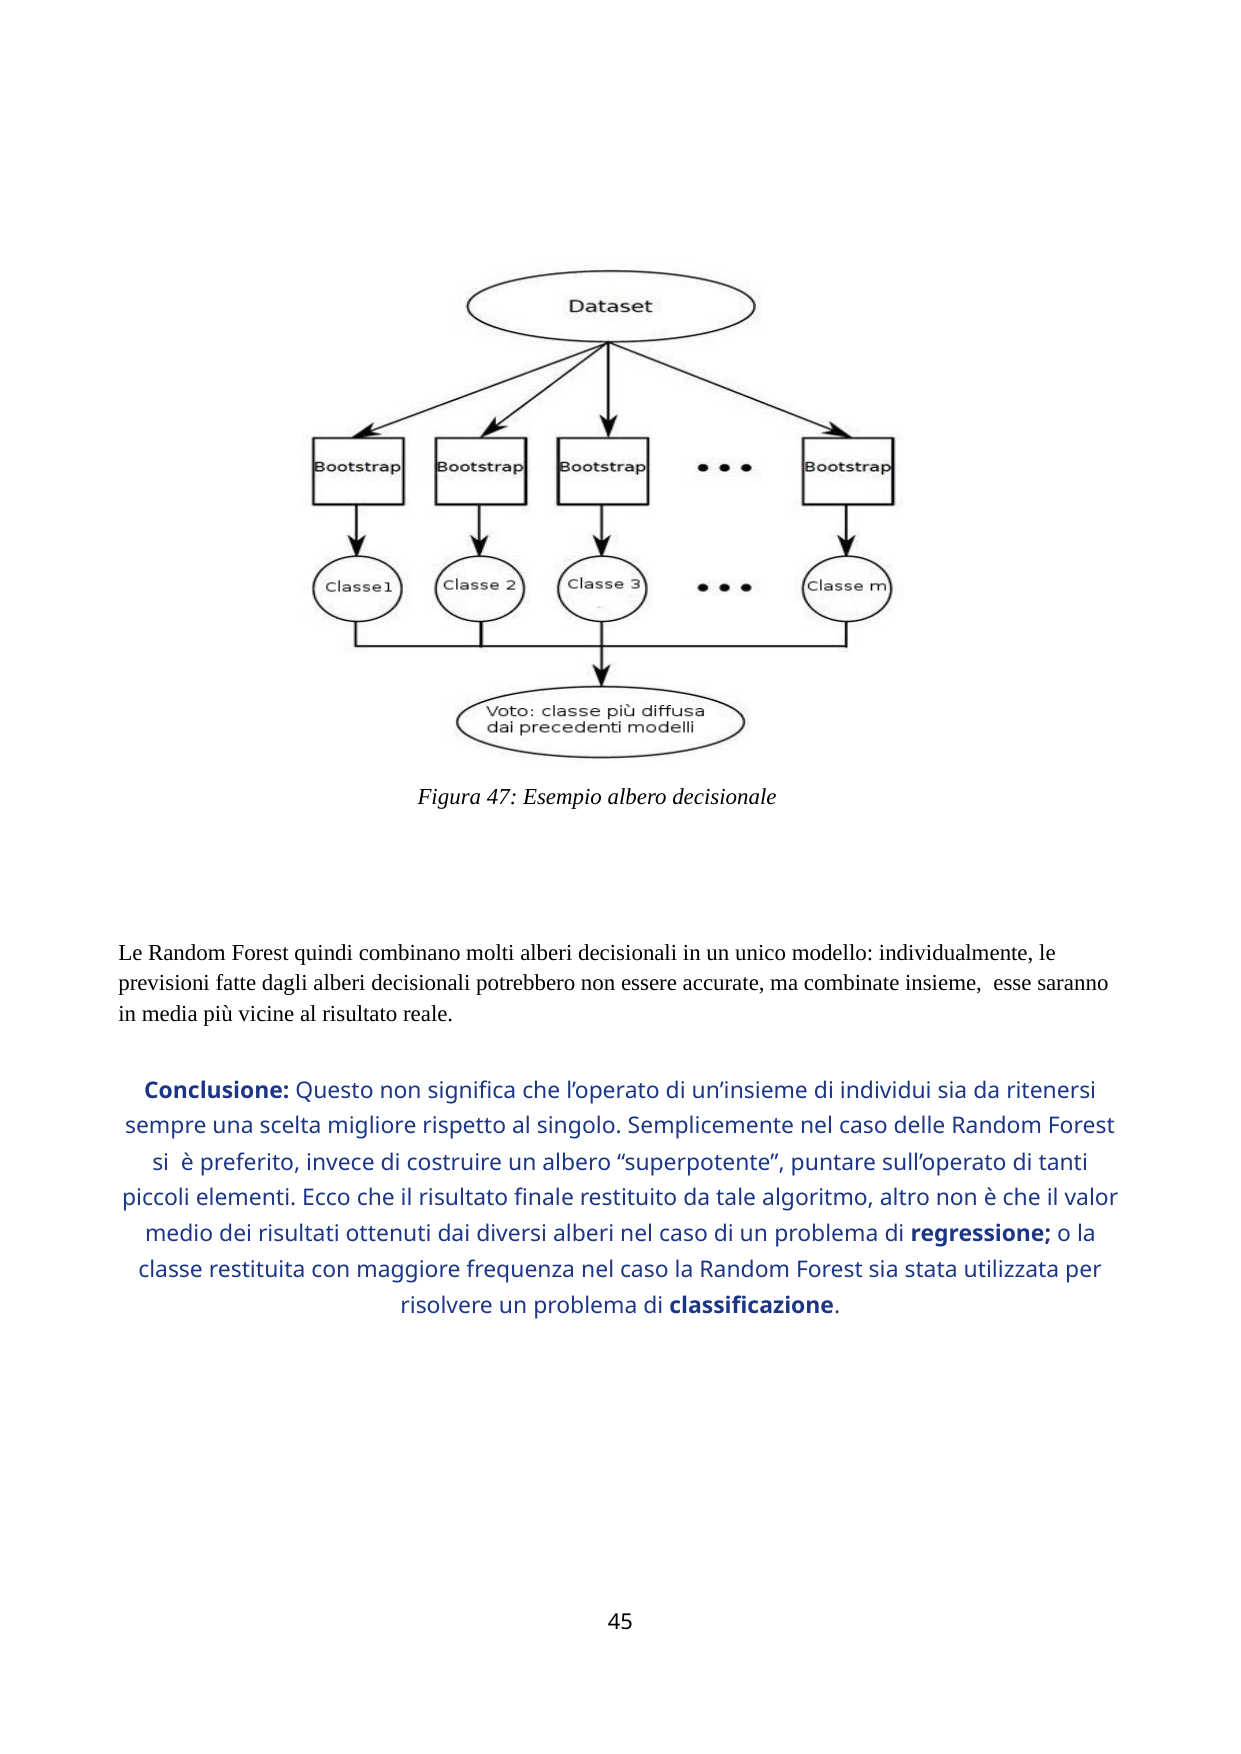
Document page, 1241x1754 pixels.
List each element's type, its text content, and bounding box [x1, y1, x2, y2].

text Le Random Forest quindi combinano molti alberi decisionali in un unico modello: individualmente, le previsioni fatte dagli alberi decisionali potrebbero non essere accurate, ma combinate insieme, esse saranno in media più vicine al risultato reale. [118, 939, 1122, 1026]
text Conclusione: Questo non significa che l’operato di un’insieme di individui sia da ritenersi sempre una scelta migliore rispetto al singolo. Semplicemente nel caso delle Random Forest si è preferito, invece di costruire un albero “superpotente”, puntare sull’operato di tanti piccoli elementi. Ecco che il risultato finale restituito da tale algoritmo, altro non è che il valor medio dei risultati ottenuti dai diversi alberi nel caso di un problema di regressione; o la classe restituita con maggiore frequenza nel caso la Random Forest sia stata utilizzata per risolvere un problema di classificazione. [118, 1073, 1122, 1320]
picture [273, 247, 923, 776]
text Figura 47: Esempio albero decisionale [274, 776, 922, 809]
